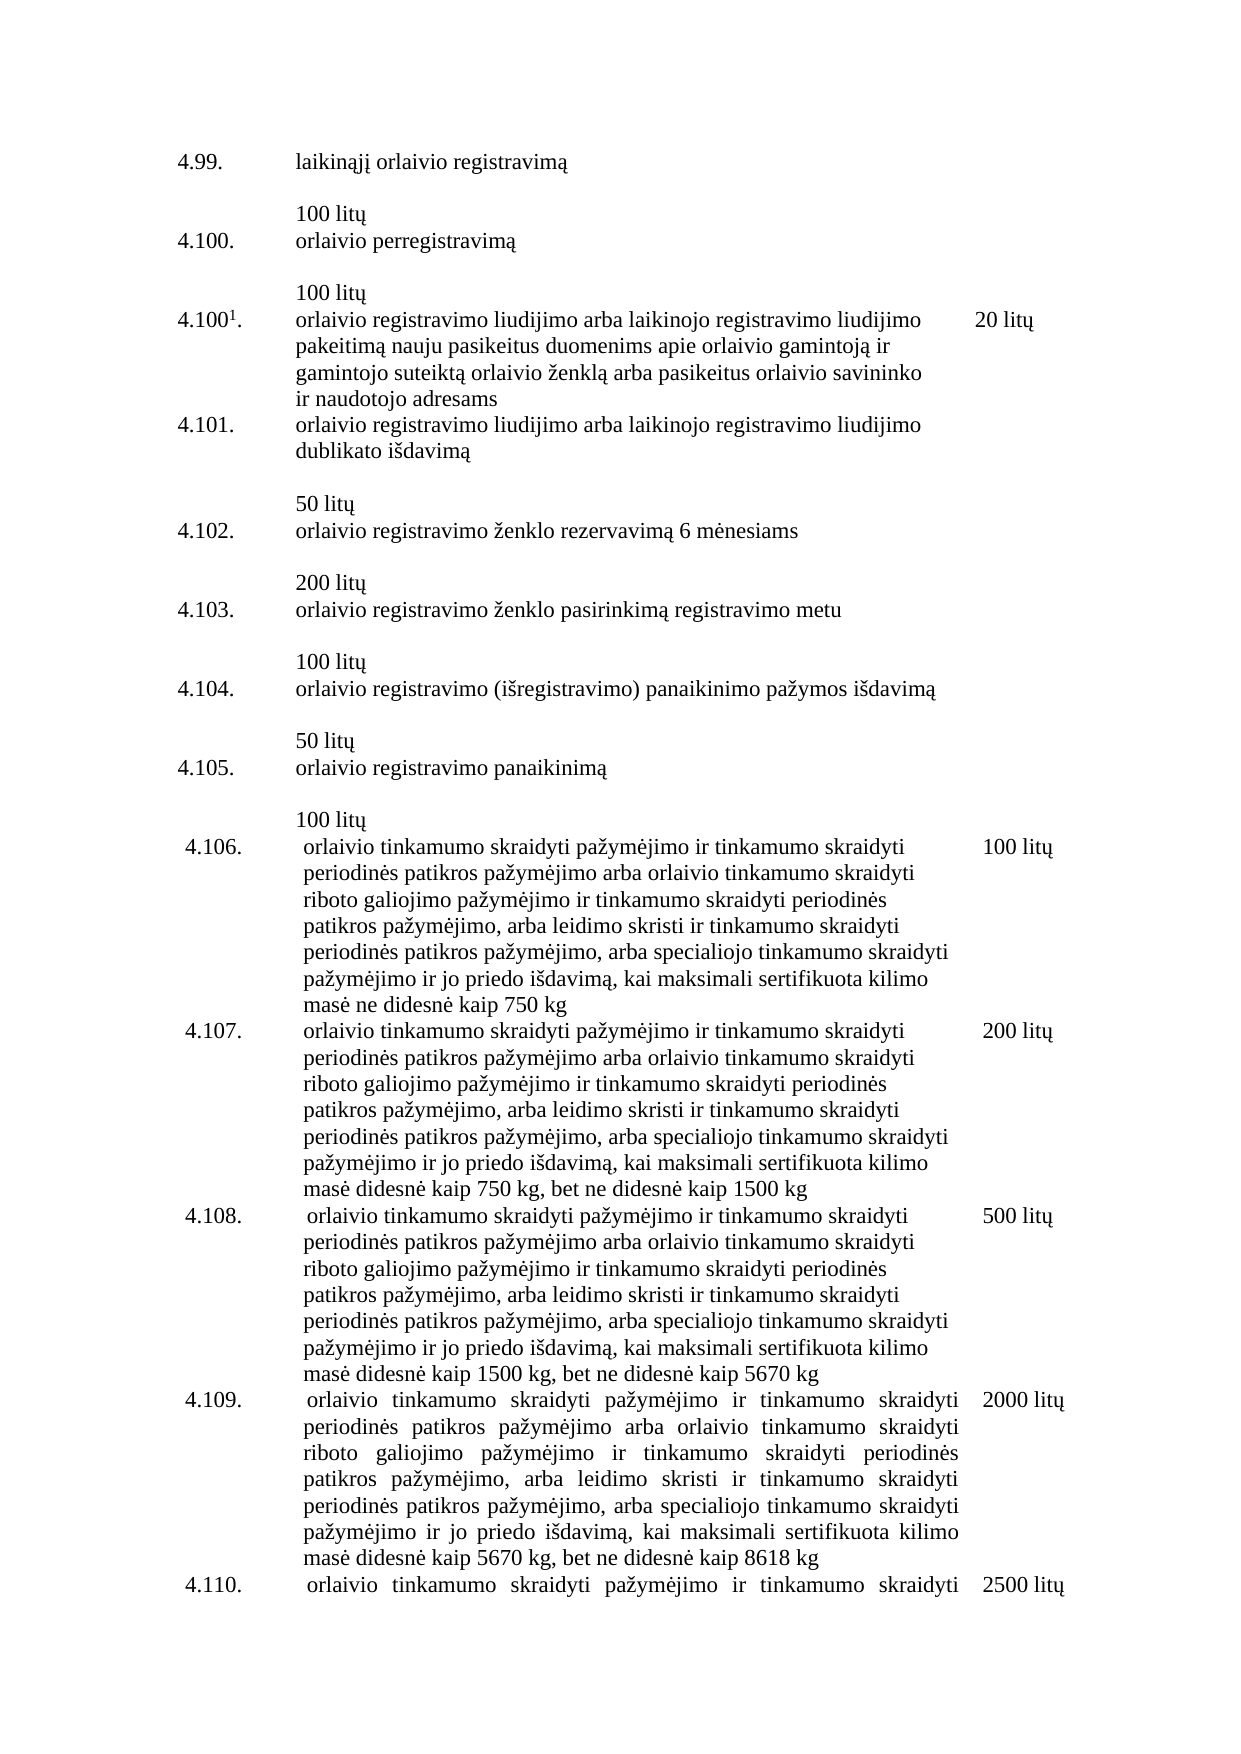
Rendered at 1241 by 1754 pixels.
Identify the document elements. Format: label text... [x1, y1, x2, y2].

text 4.99. laikinąjį orlaivio registravimą 100 litų [177, 148, 945, 227]
table_header orlaivio tinkamumo skraidyti pažymėjimo ir tinkamumo skraidyti periodinės patikros pažymėjimo arba orlaivio tinkamumo skraidyti riboto galiojimo pažymėjimo ir tinkamumo skraidyti periodinės patikros pažymėjimo, arba leidimo skristi ir tinkamumo skraidyti periodinės patikros pažymėjimo, arba specialiojo tinkamumo skraidyti pažymėjimo ir jo priedo išdavimą, kai maksimali sertifikuota kilimo masė ne didesnė kaip 750 kg [292, 833, 971, 1017]
text 4.100. orlaivio perregistravimą 100 litų [177, 227, 945, 306]
text 4.104. orlaivio registravimo (išregistravimo) panaikinimo pažymos išdavimą 50 litų [177, 675, 945, 754]
table_header 4.106. [174, 833, 292, 1017]
table_cell orlaivio tinkamumo skraidyti pažymėjimo ir tinkamumo skraidyti periodinės patikros pažymėjimo arba orlaivio tinkamumo skraidyti riboto galiojimo pažymėjimo ir tinkamumo skraidyti periodinės patikros pažymėjimo, arba leidimo skristi ir tinkamumo skraidyti periodinės patikros pažymėjimo, arba specialiojo tinkamumo skraidyti pažymėjimo ir jo priedo išdavimą, kai maksimali sertifikuota kilimo masė didesnė kaip 1500 kg, bet ne didesnė kaip 5670 kg [292, 1202, 971, 1386]
table_cell 200 litų [971, 1018, 1144, 1202]
text 4.103. orlaivio registravimo ženklo pasirinkimą registravimo metu 100 litų [177, 596, 945, 675]
text pakeitimą nauju pasikeitus duomenims apie orlaivio gamintoją ir [177, 332, 1122, 358]
text 4.101. orlaivio registravimo liudijimo arba laikinojo registravimo liudijimo dublikato išdavimą 50 litų [177, 411, 945, 517]
table_cell orlaivio tinkamumo skraidyti pažymėjimo ir tinkamumo skraidyti periodinės patikros pažymėjimo arba orlaivio tinkamumo skraidyti riboto galiojimo pažymėjimo ir tinkamumo skraidyti periodinės patikros pažymėjimo, arba leidimo skristi ir tinkamumo skraidyti periodinės patikros pažymėjimo, arba specialiojo tinkamumo skraidyti pažymėjimo ir jo priedo išdavimą, kai maksimali sertifikuota kilimo masė didesnė kaip 750 kg, bet ne didesnė kaip 1500 kg [292, 1018, 971, 1202]
text gamintojo suteiktą orlaivio ženklą arba pasikeitus orlaivio savininko [177, 358, 1122, 385]
table_cell 4.107. [174, 1018, 292, 1202]
table_cell 4.109. [174, 1386, 292, 1571]
table_cell orlaivio tinkamumo skraidyti pažymėjimo ir tinkamumo skraidyti periodinės patikros pažymėjimo arba orlaivio tinkamumo skraidyti riboto galiojimo pažymėjimo ir tinkamumo skraidyti periodinės patikros pažymėjimo, arba leidimo skristi ir tinkamumo skraidyti periodinės patikros pažymėjimo, arba specialiojo tinkamumo skraidyti pažymėjimo ir jo priedo išdavimą, kai maksimali sertifikuota kilimo masė didesnė kaip 5670 kg, bet ne didesnė kaip 8618 kg [292, 1386, 971, 1571]
text 4.1001. orlaivio registravimo liudijimo arba laikinojo registravimo liudijimo 20 litų [177, 306, 1122, 332]
table_cell 4.108. [174, 1202, 292, 1386]
text 4.105. orlaivio registravimo panaikinimą 100 litų [177, 754, 945, 833]
text 4.102. orlaivio registravimo ženklo rezervavimą 6 mėnesiams 200 litų [177, 517, 945, 596]
table_cell 2000 litų [971, 1386, 1144, 1571]
table_cell 500 litų [971, 1202, 1144, 1386]
table_cell 4.110. [174, 1571, 292, 1597]
table_cell orlaivio tinkamumo skraidyti pažymėjimo ir tinkamumo skraidyti [292, 1571, 971, 1597]
table_cell 2500 litų [971, 1571, 1144, 1597]
table_header 100 litų [971, 833, 1144, 1017]
text ir naudotojo adresams [177, 385, 945, 411]
